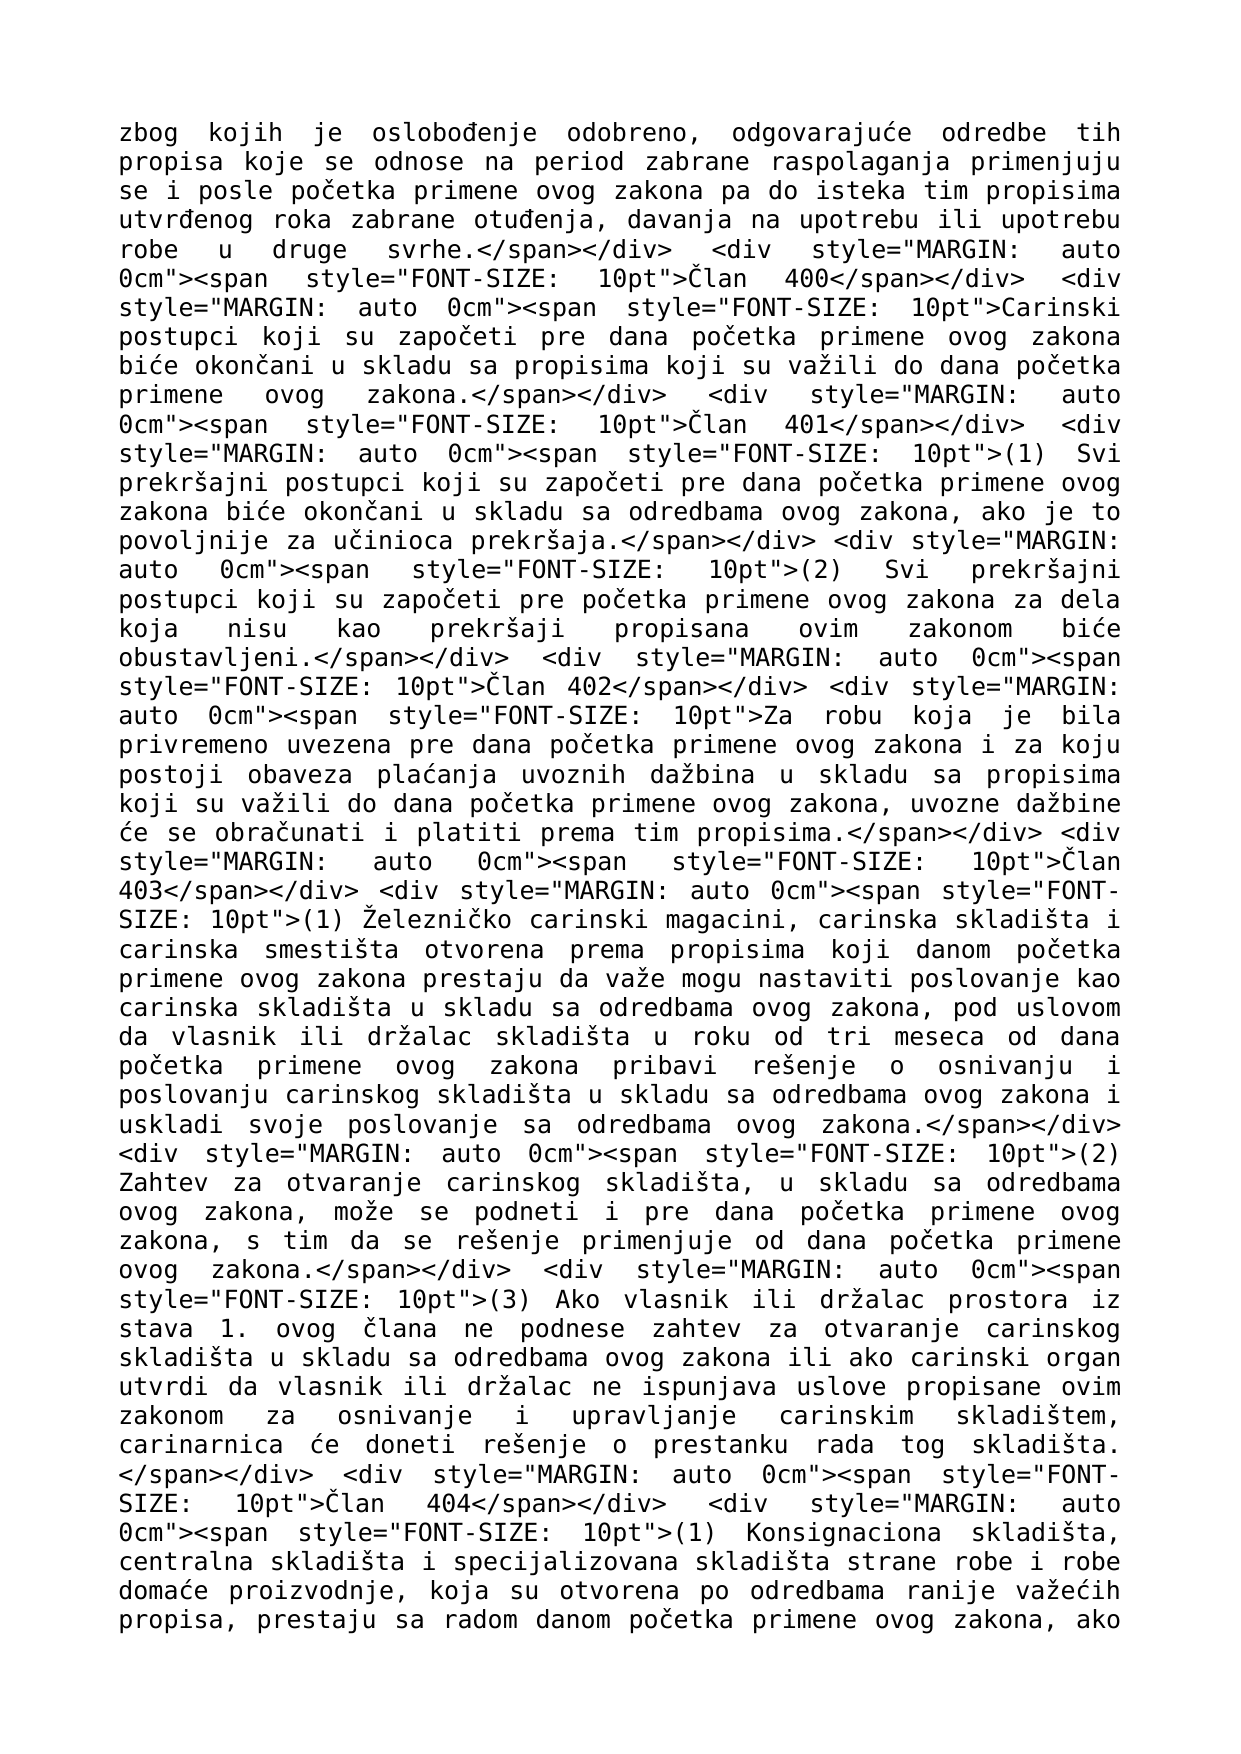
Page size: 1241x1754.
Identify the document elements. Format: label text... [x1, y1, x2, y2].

text zbog kojih je oslobođenje odobreno, odgovarajuće odredbe tih propisa koje se odnose na period zabrane raspolaganja primenjuju se i posle početka primene ovog zakona pa do isteka tim propisima utvrđenog roka zabrane otuđenja, davanja na upotrebu ili upotrebu robe u druge svrhe.</span></div> <div style="MARGIN: auto 0cm"><span style="FONT-SIZE: 10pt">Član 400</span></div> <div style="MARGIN: auto 0cm"><span style="FONT-SIZE: 10pt">Carinski postupci koji su započeti pre dana početka primene ovog zakona biće okončani u skladu sa propisima koji su važili do dana početka primene ovog zakona.</span></div> <div style="MARGIN: auto 0cm"><span style="FONT-SIZE: 10pt">Član 401</span></div> <div style="MARGIN: auto 0cm"><span style="FONT-SIZE: 10pt">(1) Svi prekršajni postupci koji su započeti pre dana početka primene ovog zakona biće okončani u skladu sa odredbama ovog zakona, ako je to povoljnije za učinioca prekršaja.</span></div> <div style="MARGIN: auto 0cm"><span style="FONT-SIZE: 10pt">(2) Svi prekršajni postupci koji su započeti pre početka primene ovog zakona za dela koja nisu kao prekršaji propisana ovim zakonom biće obustavljeni.</span></div> <div style="MARGIN: auto 0cm"><span style="FONT-SIZE: 10pt">Član 402</span></div> <div style="MARGIN: auto 0cm"><span style="FONT-SIZE: 10pt">Za robu koja je bila privremeno uvezena pre dana početka primene ovog zakona i za koju postoji obaveza plaćanja uvoznih dažbina u skladu sa propisima koji su važili do dana početka primene ovog zakona, uvozne dažbine će se obračunati i platiti prema tim propisima.</span></div> <div style="MARGIN: auto 0cm"><span style="FONT-SIZE: 10pt">Član 403</span></div> <div style="MARGIN: auto 0cm"><span style="FONT-SIZE: 10pt">(1) Železničko carinski magacini, carinska skladišta i carinska smestišta otvorena prema propisima koji danom početka primene ovog zakona prestaju da važe mogu nastaviti poslovanje kao carinska skladišta u skladu sa odredbama ovog zakona, pod uslovom da vlasnik ili držalac skladišta u roku od tri meseca od dana početka primene ovog zakona pribavi rešenje o osnivanju i poslovanju carinskog skladišta u skladu sa odredbama ovog zakona i uskladi svoje poslovanje sa odredbama ovog zakona.</span></div> <div style="MARGIN: auto 0cm"><span style="FONT-SIZE: 10pt">(2) Zahtev za otvaranje carinskog skladišta, u skladu sa odredbama ovog zakona, može se podneti i pre dana početka primene ovog zakona, s tim da se rešenje primenjuje od dana početka primene ovog zakona.</span></div> <div style="MARGIN: auto 0cm"><span style="FONT-SIZE: 10pt">(3) Ako vlasnik ili držalac prostora iz stava 1. ovog člana ne podnese zahtev za otvaranje carinskog skladišta u skladu sa odredbama ovog zakona ili ako carinski organ utvrdi da vlasnik ili držalac ne ispunjava uslove propisane ovim zakonom za osnivanje i upravljanje carinskim skladištem, carinarnica će doneti rešenje o prestanku rada tog skladišta. </span></div> <div style="MARGIN: auto 0cm"><span style="FONT-SIZE: 10pt">Član 404</span></div> <div style="MARGIN: auto 0cm"><span style="FONT-SIZE: 10pt">(1) Konsignaciona skladišta, centralna skladišta i specijalizovana skladišta strane robe i robe domaće proizvodnje, koja su otvorena po odredbama ranije važećih propisa, prestaju sa radom danom početka primene ovog zakona, ako [118, 118, 1122, 1635]
